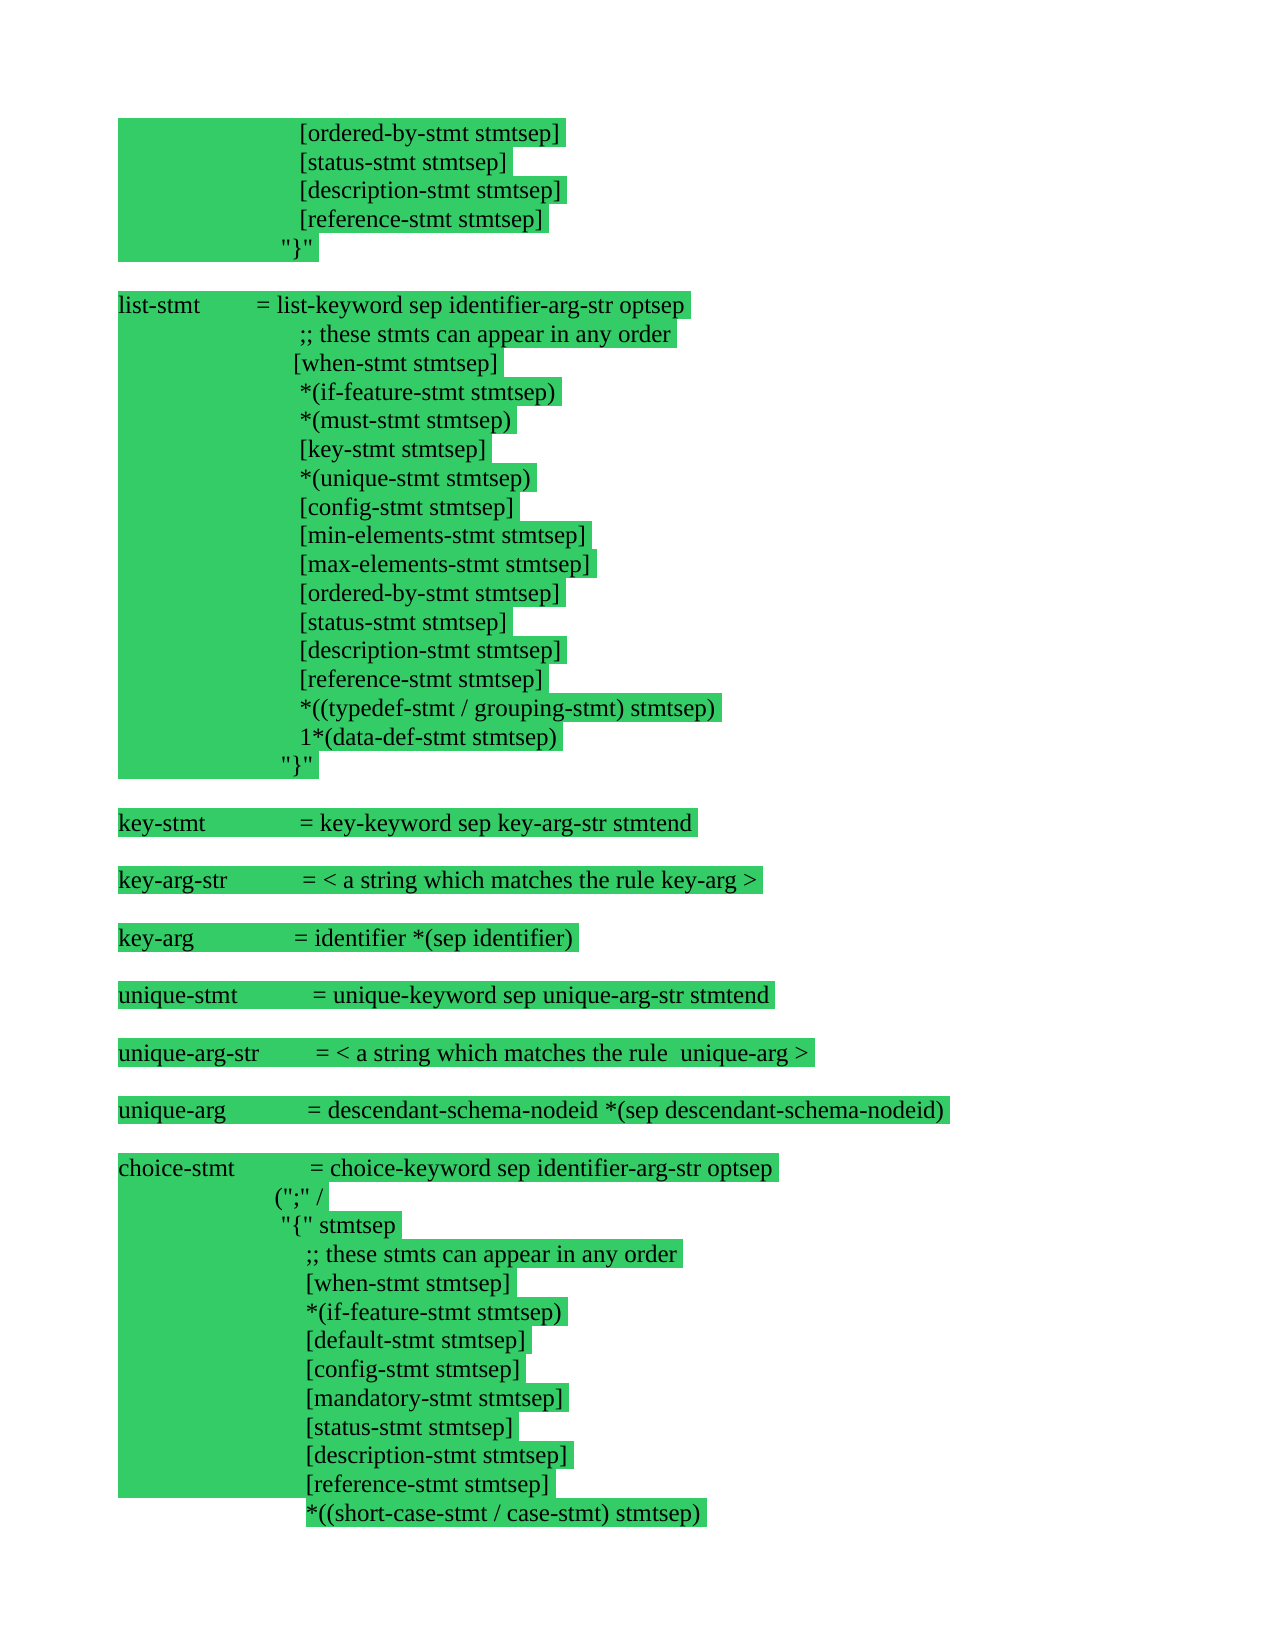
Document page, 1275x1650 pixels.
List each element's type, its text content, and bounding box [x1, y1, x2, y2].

text [config-stmt stmtsep] [118, 492, 1157, 521]
text [description-stmt stmtsep] [118, 636, 1157, 664]
text list-stmt = list-keyword sep identifier-arg-str optsep [118, 291, 1157, 319]
text ;; these stmts can appear in any order [118, 319, 1157, 348]
text [min-elements-stmt stmtsep] [118, 521, 1157, 549]
text unique-arg = descendant-schema-nodeid *(sep descendant-schema-nodeid) [118, 1096, 1157, 1124]
text [description-stmt stmtsep] [118, 176, 1157, 204]
text "}" [118, 751, 1157, 779]
text "}" [118, 233, 1157, 262]
text *(if-feature-stmt stmtsep) [118, 377, 1157, 406]
text ;; these stmts can appear in any order [118, 1239, 1157, 1268]
text *(if-feature-stmt stmtsep) [118, 1297, 1157, 1326]
text [reference-stmt stmtsep] [118, 664, 1157, 693]
text [reference-stmt stmtsep] [118, 204, 1157, 233]
text key-arg = identifier *(sep identifier) [118, 923, 1157, 952]
text choice-stmt = choice-keyword sep identifier-arg-str optsep [118, 1153, 1157, 1182]
text [when-stmt stmtsep] [118, 1268, 1157, 1297]
text [status-stmt stmtsep] [118, 147, 1157, 176]
text [ordered-by-stmt stmtsep] [118, 578, 1157, 607]
text unique-arg-str = < a string which matches the rule unique-arg > [118, 1038, 1157, 1067]
text [status-stmt stmtsep] [118, 1412, 1157, 1441]
text [default-stmt stmtsep] [118, 1326, 1157, 1354]
text [ordered-by-stmt stmtsep] [118, 118, 1157, 147]
text [status-stmt stmtsep] [118, 607, 1157, 636]
text *(unique-stmt stmtsep) [118, 463, 1157, 492]
text key-arg-str = < a string which matches the rule key-arg > [118, 866, 1157, 894]
text unique-stmt = unique-keyword sep unique-arg-str stmtend [118, 981, 1157, 1009]
text [key-stmt stmtsep] [118, 434, 1157, 463]
text key-stmt = key-keyword sep key-arg-str stmtend [118, 808, 1157, 837]
text [when-stmt stmtsep] [118, 348, 1157, 377]
text *(must-stmt stmtsep) [118, 406, 1157, 434]
text [reference-stmt stmtsep] [118, 1469, 1157, 1498]
text [config-stmt stmtsep] [118, 1354, 1157, 1383]
text [mandatory-stmt stmtsep] [118, 1383, 1157, 1412]
text (";" / [118, 1182, 1157, 1211]
text *((typedef-stmt / grouping-stmt) stmtsep) [118, 693, 1157, 722]
text *((short-case-stmt / case-stmt) stmtsep) [118, 1498, 1157, 1527]
text 1*(data-def-stmt stmtsep) [118, 722, 1157, 751]
text [description-stmt stmtsep] [118, 1441, 1157, 1469]
text [max-elements-stmt stmtsep] [118, 549, 1157, 578]
text "{" stmtsep [118, 1211, 1157, 1239]
